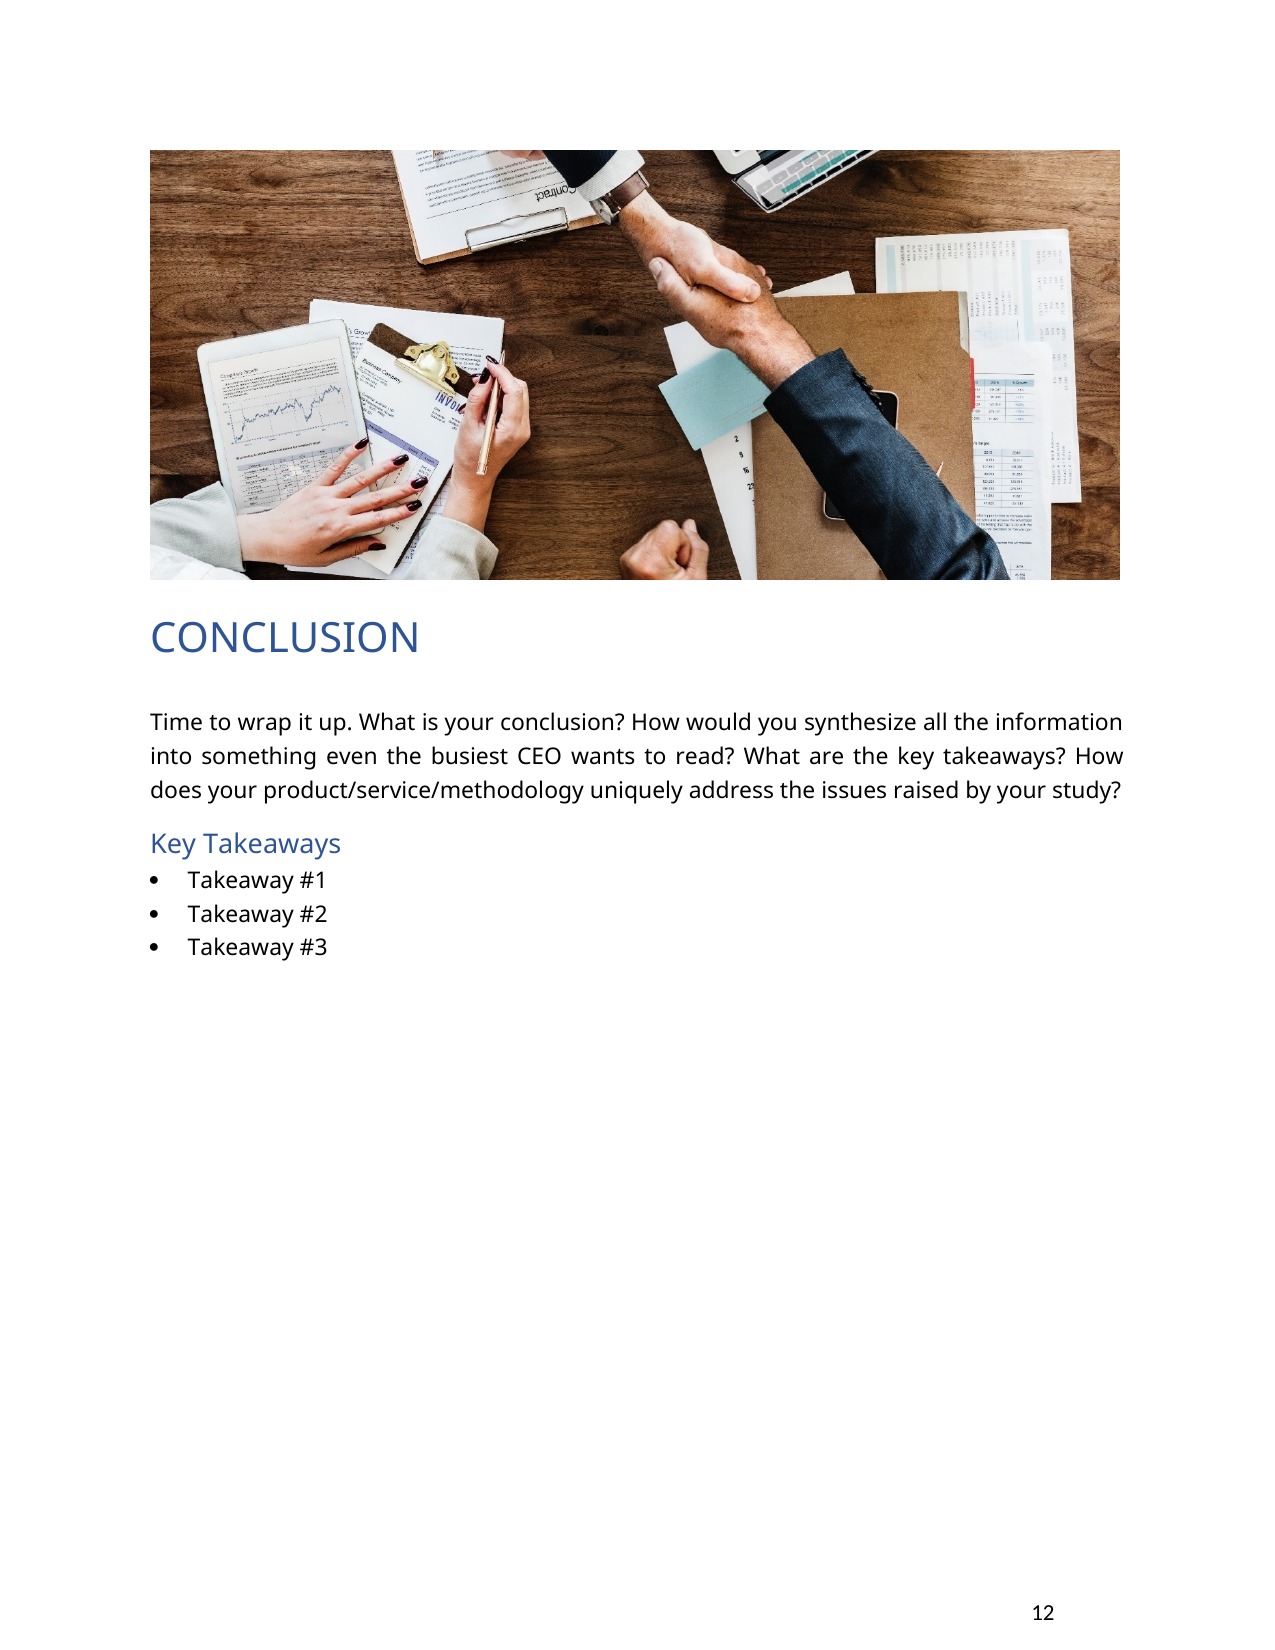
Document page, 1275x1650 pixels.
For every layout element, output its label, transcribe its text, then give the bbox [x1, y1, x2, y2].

list Takeaway #1 [150, 864, 1125, 895]
subtitle Key Takeaways [150, 824, 1125, 861]
list Takeaway #2 [150, 898, 1125, 929]
list Takeaway #3 [150, 931, 1125, 963]
picture [150, 150, 1120, 580]
text Time to wrap it up. What is your conclusion? How would you synthesize all the information into something even the busiest CEO wants to read? What are the key takeaways? How does your product/service/methodology uniquely address the issues raised by your study? [150, 706, 1125, 805]
subtitle Conclusion [150, 607, 1125, 664]
